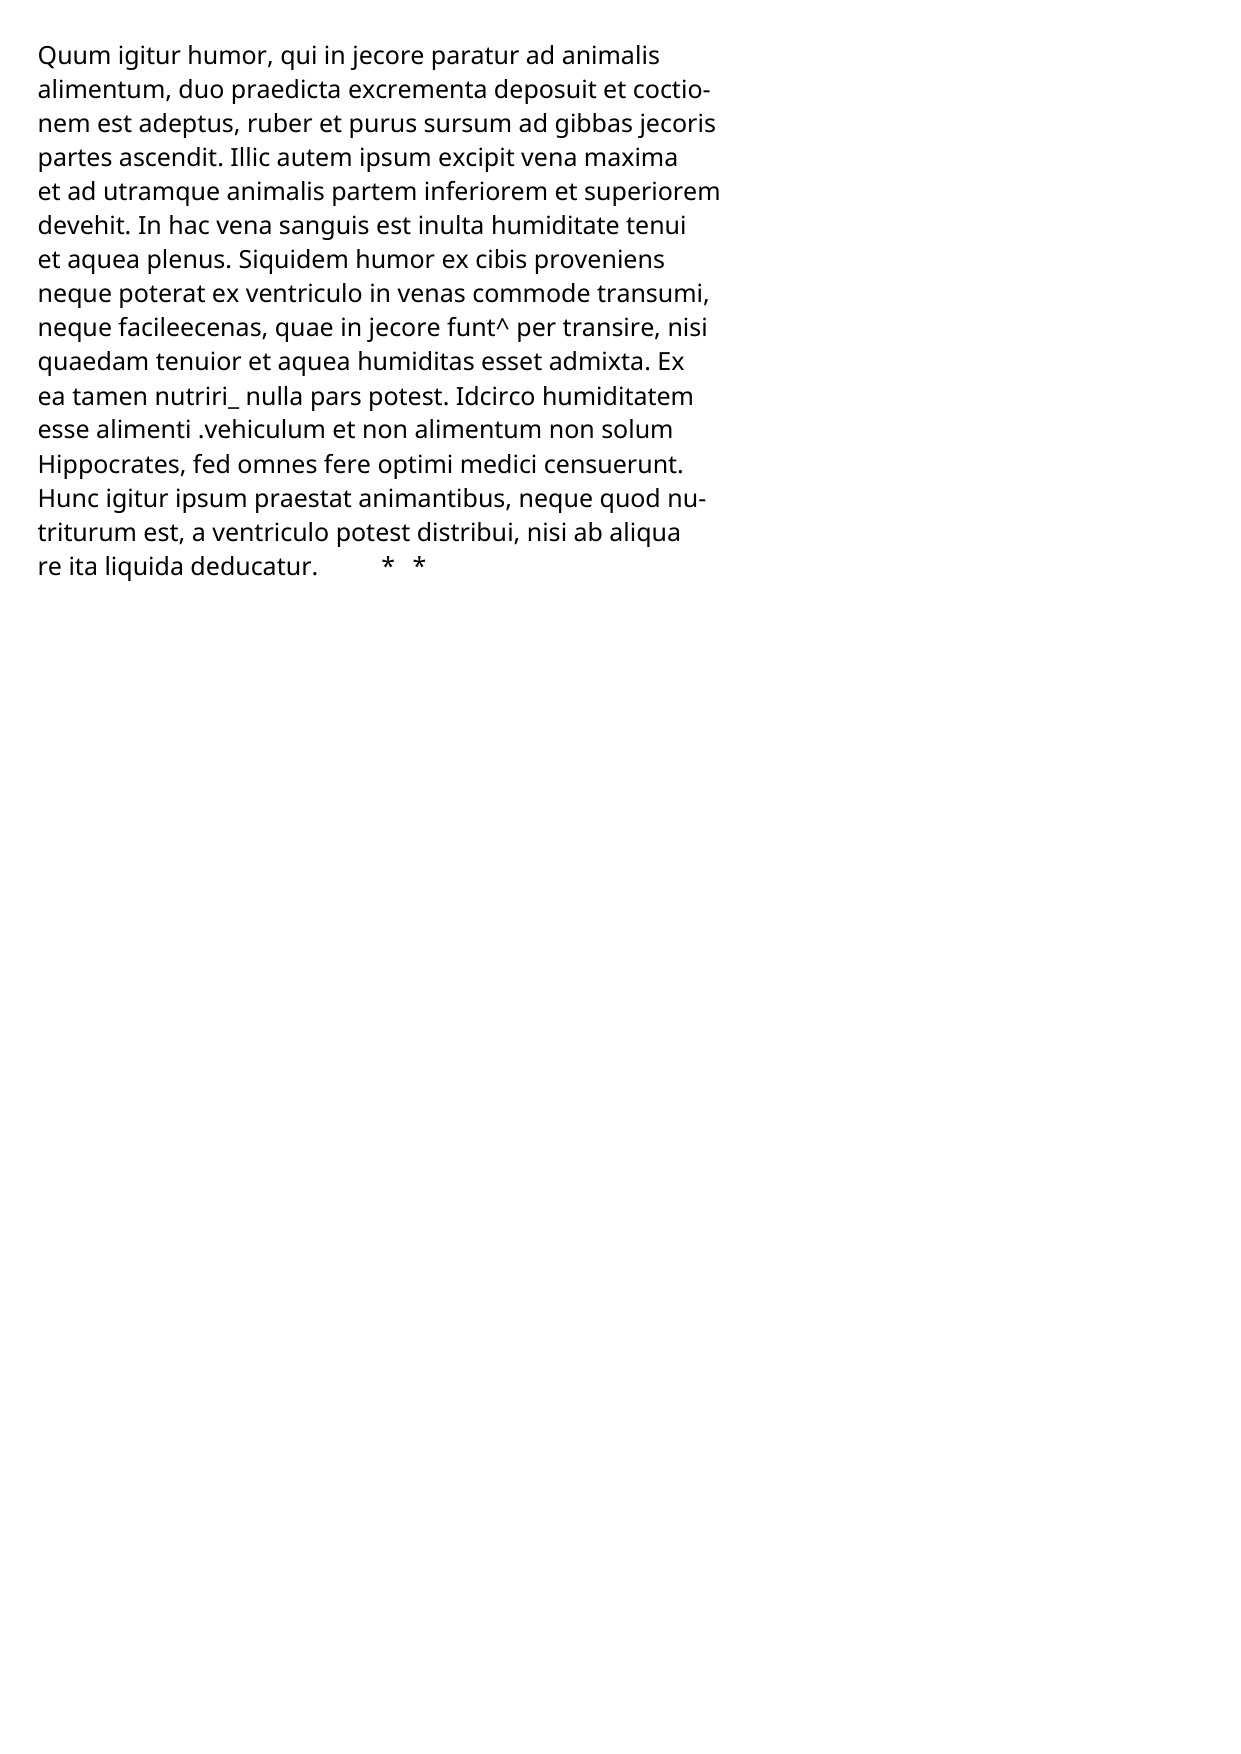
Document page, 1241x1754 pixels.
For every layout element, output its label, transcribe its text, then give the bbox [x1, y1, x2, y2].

text Quum igitur humor, qui in jecore paratur ad animalis alimentum, duo praedicta excrementa deposuit et coctio- nem est adeptus, ruber et purus sursum ad gibbas jecoris partes ascendit. Illic autem ipsum excipit vena maxima et ad utramque animalis partem inferiorem et superiorem devehit. In hac vena sanguis est inulta humiditate tenui et aquea plenus. Siquidem humor ex cibis proveniens neque poterat ex ventriculo in venas commode transumi, neque facileecenas, quae in jecore funt^ per transire, nisi quaedam tenuior et aquea humiditas esset admixta. Ex ea tamen nutriri_ nulla pars potest. Idcirco humiditatem esse alimenti .vehiculum et non alimentum non solum Hippocrates, fed omnes fere optimi medici censuerunt. Hunc igitur ipsum praestat animantibus, neque quod nu- triturum est, a ventriculo potest distribui, nisi ab aliqua re ita liquida deducatur. * * [37, 37, 1203, 582]
